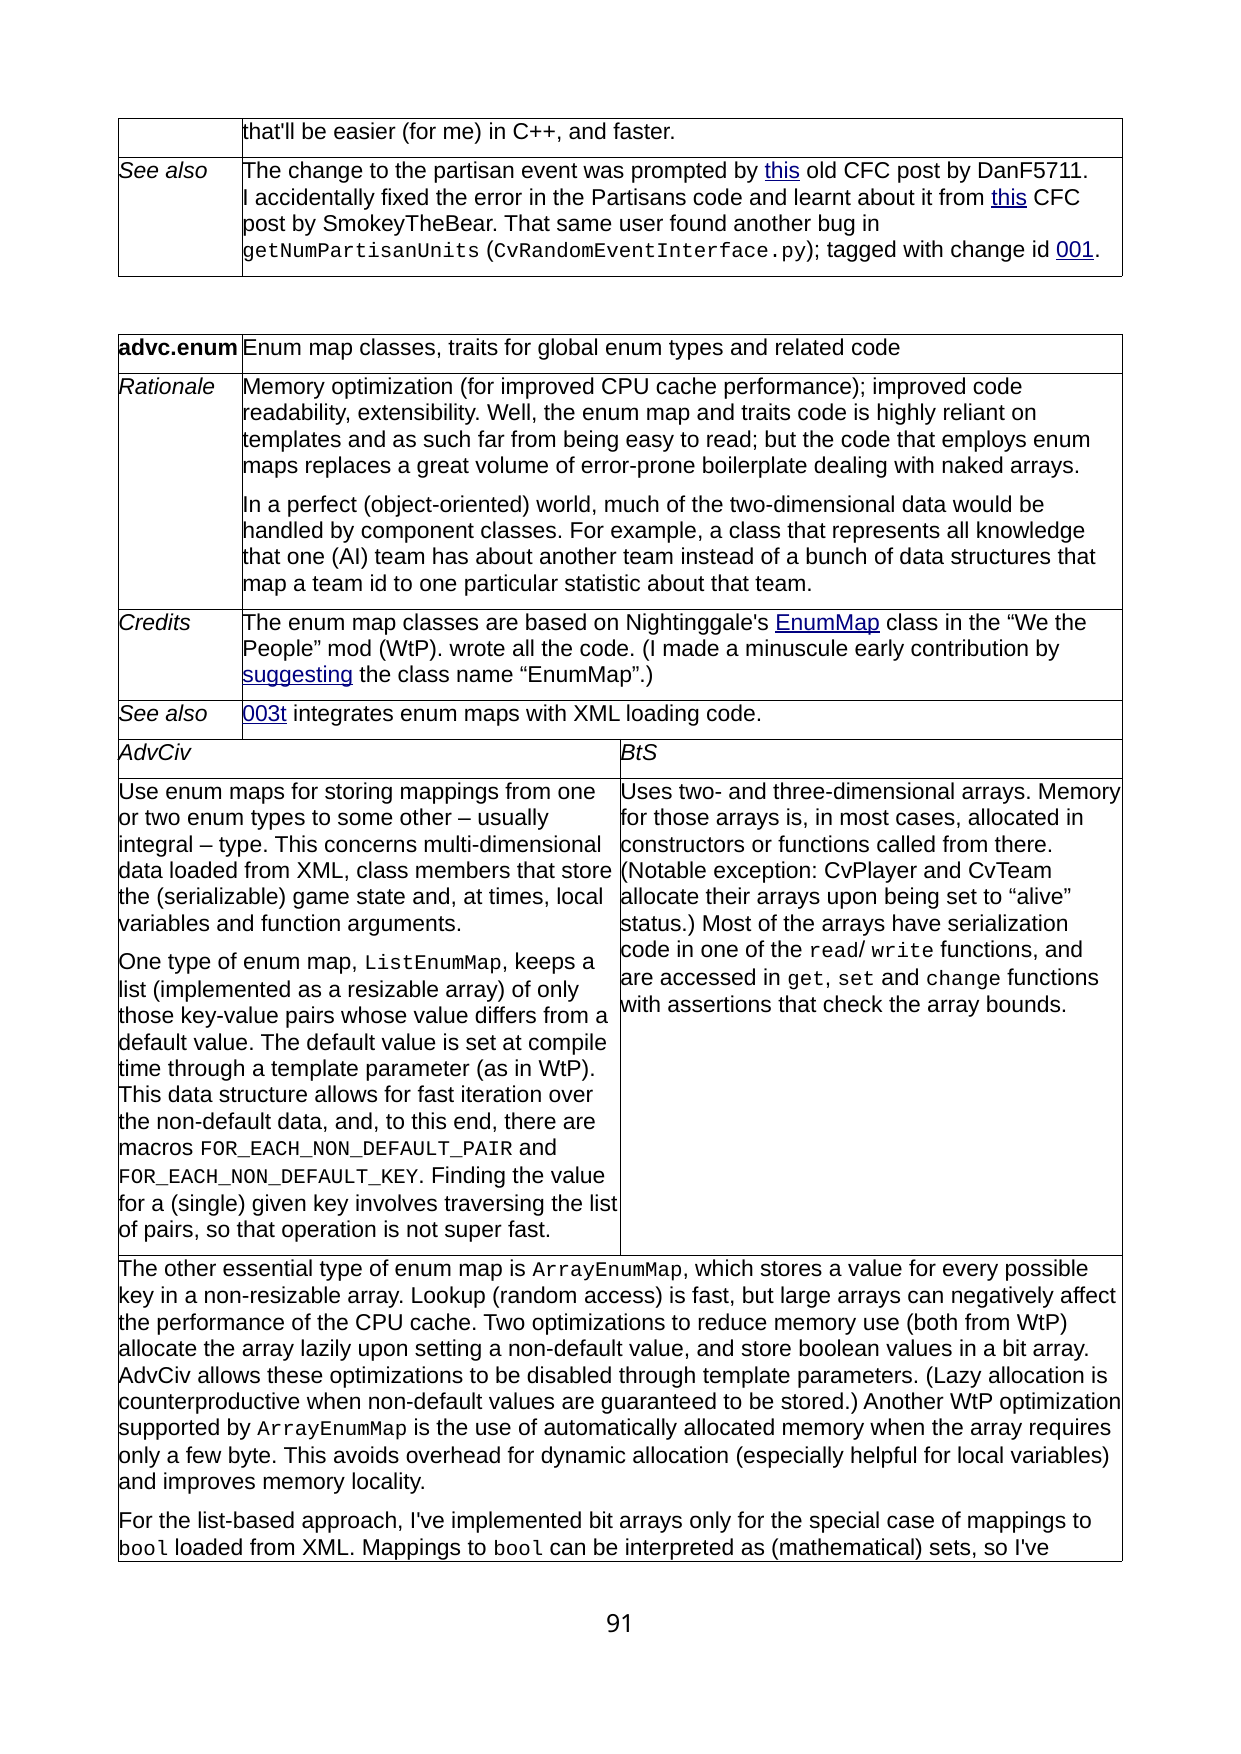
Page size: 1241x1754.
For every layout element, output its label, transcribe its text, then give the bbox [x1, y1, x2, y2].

table_cell The change to the partisan event was prompted by this old CFC post by DanF5711. I accidentally fixed the error in the Partisans code and learnt about it from this CFC post by SmokeyTheBear. That same user found another bug in getNumPartisanUnits (CvRandomEventInterface.py); tagged with change id 001. [243, 158, 1122, 276]
table_cell See also [119, 158, 242, 276]
table_cell 003t integrates enum maps with XML loading code. [243, 701, 1122, 739]
table_cell Credits [119, 610, 242, 700]
table_cell The enum map classes are based on Nightinggale's EnumMap class in the “We the People” mod (WtP). wrote all the code. (I made a minuscule early contribution by suggesting the class name “EnumMap”.) [243, 610, 1122, 700]
table_cell Use enum maps for storing mappings from one or two enum types to some other – usually integral – type. This concerns multi-dimensional data loaded from XML, class members that store the (serializable) game state and, at times, local variables and function arguments. One type of enum map, ListEnumMap, keeps a list (implemented as a resizable array) of only those key-value pairs whose value differs from a default value. The default value is set at compile time through a template parameter (as in WtP). This data structure allows for fast iteration over the non-default data, and, to this end, there are macros FOR_EACH_NON_DEFAULT_PAIR and FOR_EACH_NON_DEFAULT_KEY. Finding the value for a (single) given key involves traversing the list of pairs, so that operation is not super fast. [119, 779, 620, 1255]
table_cell BtS [621, 740, 1122, 778]
table_cell [119, 119, 242, 157]
table_cell The other essential type of enum map is ArrayEnumMap, which stores a value for every possible key in a non-resizable array. Lookup (random access) is fast, but large arrays can negatively affect the performance of the CPU cache. Two optimizations to reduce memory use (both from WtP) allocate the array lazily upon setting a non-default value, and store boolean values in a bit array. AdvCiv allows these optimizations to be disabled through template parameters. (Lazy allocation is counterproductive when non-default values are guaranteed to be stored.) Another WtP optimization supported by ArrayEnumMap is the use of automatically allocated memory when the array requires only a few byte. This avoids overhead for dynamic allocation (especially helpful for local variables) and improves memory locality. For the list-based approach, I've implemented bit arrays only for the special case of mappings to bool loaded from XML. Mappings to bool can be interpreted as (mathematical) sets, so I've [119, 1256, 1122, 1561]
table_cell Memory optimization (for improved CPU cache performance); improved code readability, extensibility. Well, the enum map and traits code is highly reliant on templates and as such far from being easy to read; but the code that employs enum maps replaces a great volume of error-prone boilerplate dealing with naked arrays. In a perfect (object-oriented) world, much of the two-dimensional data would be handled by component classes. For example, a class that represents all knowledge that one (AI) team has about another team instead of a bunch of data structures that map a team id to one particular statistic about that team. [243, 374, 1122, 608]
table_cell Uses two- and three-dimensional arrays. Memory for those arrays is, in most cases, allocated in constructors or functions called from there. (Notable exception: CvPlayer and CvTeam allocate their arrays upon being set to “alive” status.) Most of the arrays have serialization code in one of the read/ write functions, and are accessed in get, set and change functions with assertions that check the array bounds. [621, 779, 1122, 1255]
table_cell See also [119, 701, 242, 739]
table_header Enum map classes, traits for global enum types and related code [243, 335, 1122, 373]
table_cell AdvCiv [119, 740, 620, 778]
table_header advc.enum [119, 335, 242, 373]
table_cell that'll be easier (for me) in C++, and faster. [243, 119, 1122, 157]
table_cell Rationale [119, 374, 242, 608]
